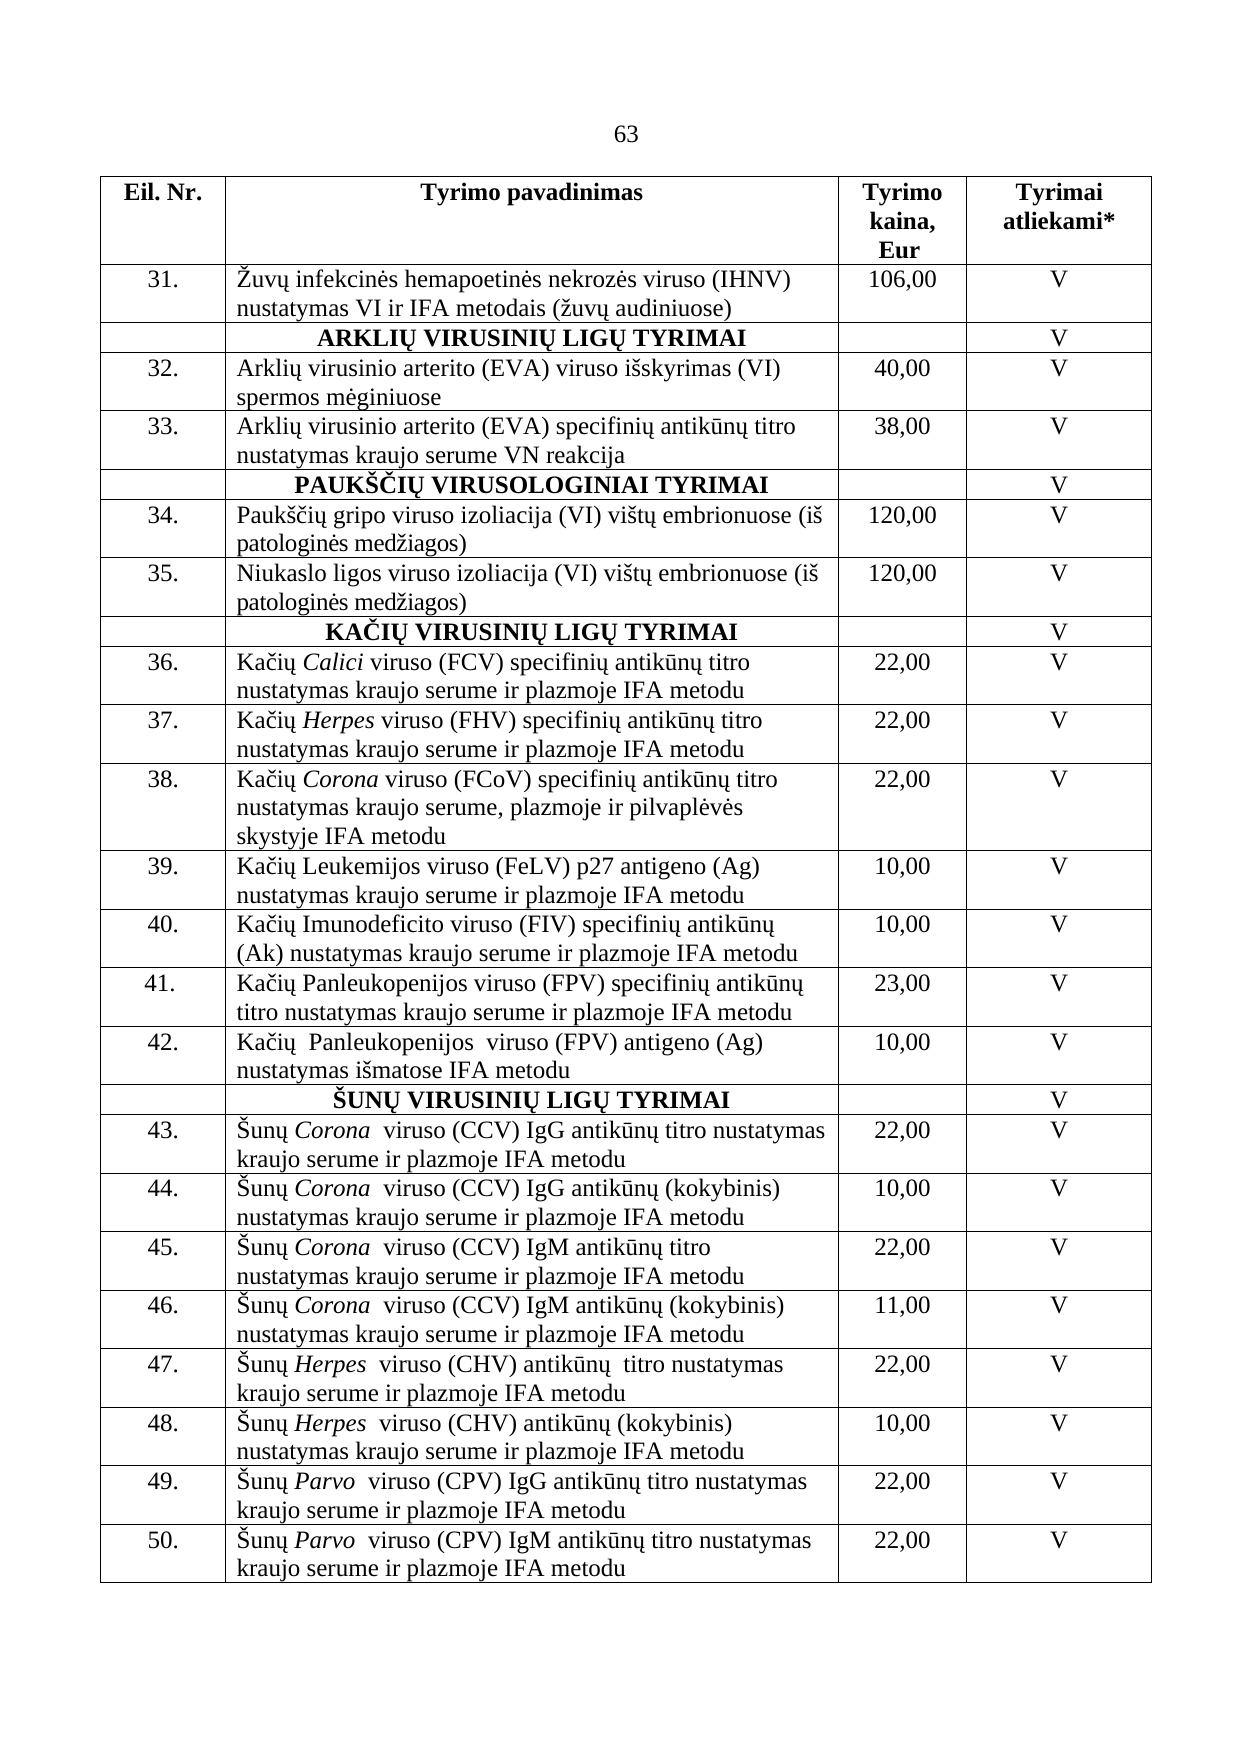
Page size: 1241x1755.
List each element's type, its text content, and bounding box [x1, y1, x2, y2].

table_cell Šunų Corona viruso (CCV) IgM antikūnų titro nustatymas kraujo serume ir plazmoje IFA metodu [226, 1232, 838, 1289]
table_cell 106,00 [839, 265, 966, 322]
table_cell V [967, 1115, 1151, 1172]
table_cell 41. [101, 968, 225, 1026]
table_cell Kačių Leukemijos viruso (FeLV) p27 antigeno (Ag) nustatymas kraujo serume ir plazmoje IFA metodu [226, 851, 838, 908]
table_cell 10,00 [839, 1174, 966, 1231]
table_cell [101, 323, 225, 352]
table_cell 23,00 [839, 968, 966, 1026]
table_cell V [967, 1525, 1151, 1582]
table_cell V [967, 968, 1151, 1026]
table_cell V [967, 265, 1151, 322]
table_cell ŠUNŲ VIRUSINIŲ LIGŲ TYRIMAI [226, 1085, 838, 1114]
table_cell 48. [101, 1408, 225, 1465]
table_header Eil. Nr. [101, 177, 225, 263]
table_cell 22,00 [839, 1466, 966, 1524]
table_cell 40,00 [839, 353, 966, 410]
table_cell 35. [101, 558, 225, 616]
table_cell V [967, 1408, 1151, 1465]
table_cell 120,00 [839, 500, 966, 557]
table_cell V [967, 1466, 1151, 1524]
table_cell V [967, 764, 1151, 850]
table_cell Kačių Imunodeficito viruso (FIV) specifinių antikūnų (Ak) nustatymas kraujo serume ir plazmoje IFA metodu [226, 910, 838, 967]
table_cell 37. [101, 705, 225, 763]
table_cell V [967, 353, 1151, 410]
table_cell Šunų Corona viruso (CCV) IgG antikūnų titro nustatymas kraujo serume ir plazmoje IFA metodu [226, 1115, 838, 1172]
table_cell 11,00 [839, 1291, 966, 1348]
table_cell [839, 323, 966, 352]
table_header Tyrimai atliekami* [967, 177, 1151, 263]
table_cell 49. [101, 1466, 225, 1524]
table_cell 10,00 [839, 1027, 966, 1084]
table_cell 31. [101, 265, 225, 322]
table_cell Šunų Corona viruso (CCV) IgM antikūnų (kokybinis) nustatymas kraujo serume ir plazmoje IFA metodu [226, 1291, 838, 1348]
table_cell 10,00 [839, 1408, 966, 1465]
table_cell V [967, 1027, 1151, 1084]
table_header Tyrimo kaina, Eur [839, 177, 966, 263]
table_cell 44. [101, 1174, 225, 1231]
table_cell V [967, 558, 1151, 616]
table_cell Kačių Calici viruso (FCV) specifinių antikūnų titro nustatymas kraujo serume ir plazmoje IFA metodu [226, 647, 838, 704]
table_cell V [967, 470, 1151, 499]
table_cell V [967, 705, 1151, 763]
table_cell V [967, 617, 1151, 646]
table_cell V [967, 647, 1151, 704]
table_cell 22,00 [839, 1349, 966, 1407]
table_cell Šunų Corona viruso (CCV) IgG antikūnų (kokybinis) nustatymas kraujo serume ir plazmoje IFA metodu [226, 1174, 838, 1231]
table_cell 22,00 [839, 1115, 966, 1172]
table_cell V [967, 1349, 1151, 1407]
table_cell Šunų Herpes viruso (CHV) antikūnų (kokybinis) nustatymas kraujo serume ir plazmoje IFA metodu [226, 1408, 838, 1465]
table_cell 47. [101, 1349, 225, 1407]
table_cell ARKLIŲ VIRUSINIŲ LIGŲ TYRIMAI [226, 323, 838, 352]
table_cell [101, 470, 225, 499]
table_cell Arklių virusinio arterito (EVA) viruso išskyrimas (VI) spermos mėginiuose [226, 353, 838, 410]
table_cell 34. [101, 500, 225, 557]
table_cell V [967, 851, 1151, 908]
table_cell [839, 1085, 966, 1114]
table_cell [101, 617, 225, 646]
table_cell 22,00 [839, 647, 966, 704]
table_cell Arklių virusinio arterito (EVA) specifinių antikūnų titro nustatymas kraujo serume VN reakcija [226, 411, 838, 469]
table_cell 45. [101, 1232, 225, 1289]
table_cell V [967, 500, 1151, 557]
table_cell V [967, 1085, 1151, 1114]
table_cell 33. [101, 411, 225, 469]
table_cell Kačių Panleukopenijos viruso (FPV) antigeno (Ag) nustatymas išmatose IFA metodu [226, 1027, 838, 1084]
table_cell Šunų Herpes viruso (CHV) antikūnų titro nustatymas kraujo serume ir plazmoje IFA metodu [226, 1349, 838, 1407]
table_cell PAUKŠČIŲ VIRUSOLOGINIAI TYRIMAI [226, 470, 838, 499]
table_cell 36. [101, 647, 225, 704]
table_cell 22,00 [839, 1232, 966, 1289]
table_cell 40. [101, 910, 225, 967]
table_cell V [967, 910, 1151, 967]
table_cell Šunų Parvo viruso (CPV) IgG antikūnų titro nustatymas kraujo serume ir plazmoje IFA metodu [226, 1466, 838, 1524]
table_cell 10,00 [839, 910, 966, 967]
table_cell 10,00 [839, 851, 966, 908]
table_cell V [967, 323, 1151, 352]
table_cell V [967, 411, 1151, 469]
table_cell V [967, 1291, 1151, 1348]
table_cell 46. [101, 1291, 225, 1348]
table_cell 22,00 [839, 705, 966, 763]
table_cell Kačių Herpes viruso (FHV) specifinių antikūnų titro nustatymas kraujo serume ir plazmoje IFA metodu [226, 705, 838, 763]
table_cell [839, 617, 966, 646]
table_cell 42. [101, 1027, 225, 1084]
table_cell 39. [101, 851, 225, 908]
table_cell 120,00 [839, 558, 966, 616]
table_cell V [967, 1174, 1151, 1231]
table_cell 50. [101, 1525, 225, 1582]
table_cell [101, 1085, 225, 1114]
table_cell Žuvų infekcinės hemapoetinės nekrozės viruso (IHNV) nustatymas VI ir IFA metodais (žuvų audiniuose) [226, 265, 838, 322]
table_cell 22,00 [839, 764, 966, 850]
table_cell [839, 470, 966, 499]
table_cell Kačių Panleukopenijos viruso (FPV) specifinių antikūnų titro nustatymas kraujo serume ir plazmoje IFA metodu [226, 968, 838, 1026]
table_cell Šunų Parvo viruso (CPV) IgM antikūnų titro nustatymas kraujo serume ir plazmoje IFA metodu [226, 1525, 838, 1582]
table_header Tyrimo pavadinimas [226, 177, 838, 263]
table_cell Paukščių gripo viruso izoliacija (VI) vištų embrionuose (iš patologinės medžiagos) [226, 500, 838, 557]
table_cell 43. [101, 1115, 225, 1172]
table_cell Kačių Corona viruso (FCoV) specifinių antikūnų titro nustatymas kraujo serume, plazmoje ir pilvaplėvės skystyje IFA metodu [226, 764, 838, 850]
table_cell 22,00 [839, 1525, 966, 1582]
table_cell 38,00 [839, 411, 966, 469]
table_cell 38. [101, 764, 225, 850]
table_cell Niukaslo ligos viruso izoliacija (VI) vištų embrionuose (iš patologinės medžiagos) [226, 558, 838, 616]
table_cell V [967, 1232, 1151, 1289]
table_cell 32. [101, 353, 225, 410]
table_cell KAČIŲ VIRUSINIŲ LIGŲ TYRIMAI [226, 617, 838, 646]
